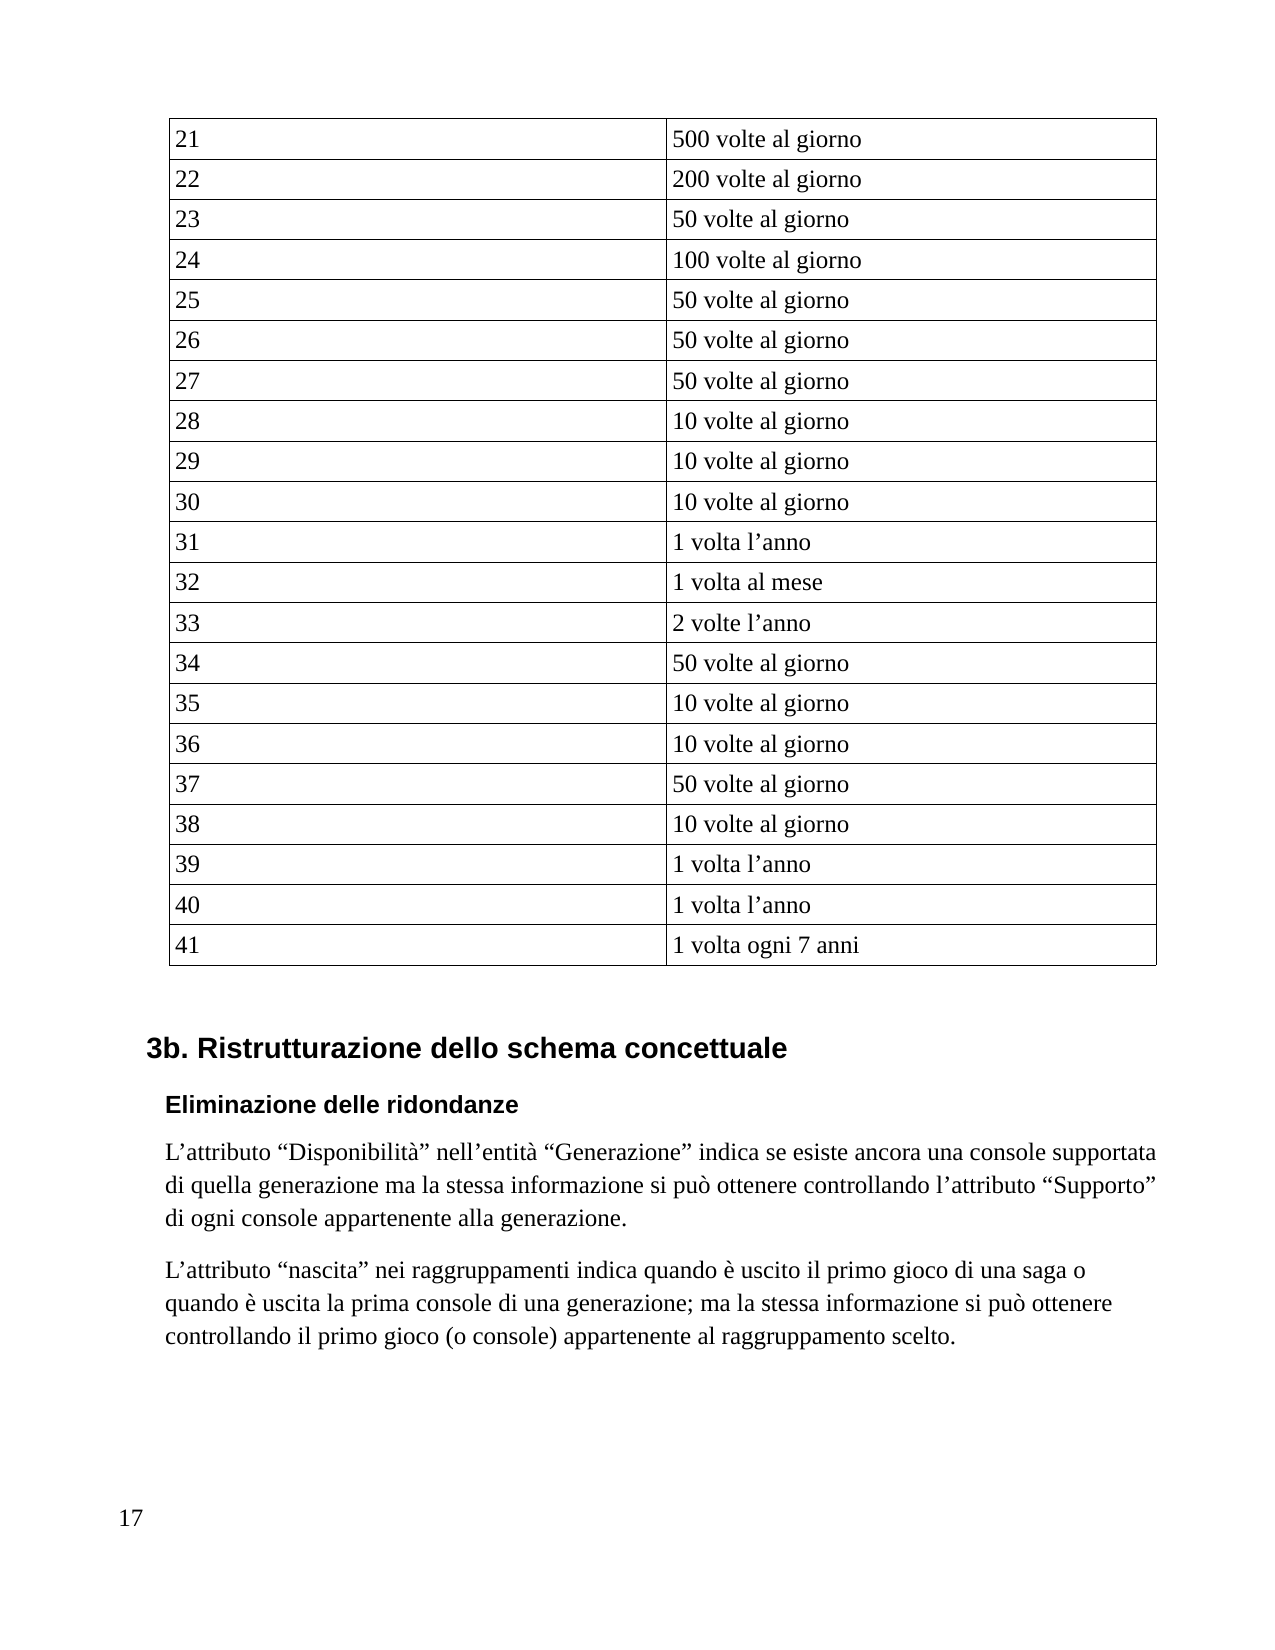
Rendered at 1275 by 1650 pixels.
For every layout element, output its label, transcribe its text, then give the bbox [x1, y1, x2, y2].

table_cell 1 volta al mese [667, 563, 1156, 602]
table_cell 31 [170, 522, 666, 562]
table_cell 10 volte al giorno [667, 442, 1156, 481]
table_cell 1 volta l’anno [667, 522, 1156, 562]
table_cell 10 volte al giorno [667, 684, 1156, 723]
table_cell 33 [170, 603, 666, 642]
table_cell 100 volte al giorno [667, 240, 1156, 279]
subtitle L’attributo “Disponibilità” nell’entità “Generazione” indica se esiste ancora una console supportata di quella generazione ma la stessa informazione si può ottenere controllando l’attributo “Supporto” di ogni console appartenente alla generazione. [165, 1137, 1157, 1232]
table_cell 200 volte al giorno [667, 160, 1156, 199]
table_cell 24 [170, 240, 666, 279]
table_cell 50 volte al giorno [667, 361, 1156, 400]
table_cell 50 volte al giorno [667, 643, 1156, 682]
table_cell 1 volta l’anno [667, 845, 1156, 884]
table_cell 500 volte al giorno [667, 119, 1156, 158]
table_cell 27 [170, 361, 666, 400]
table_cell 10 volte al giorno [667, 805, 1156, 844]
table_cell 10 volte al giorno [667, 482, 1156, 521]
table_cell 22 [170, 160, 666, 199]
table_cell 32 [170, 563, 666, 602]
table_cell 30 [170, 482, 666, 521]
table_cell 50 volte al giorno [667, 280, 1156, 320]
table_cell 50 volte al giorno [667, 200, 1156, 239]
table_cell 26 [170, 321, 666, 360]
table_cell 1 volta l’anno [667, 885, 1156, 924]
table_cell 35 [170, 684, 666, 723]
subtitle 3b. Ristrutturazione dello schema concettuale [146, 1031, 1157, 1065]
table_cell 50 volte al giorno [667, 764, 1156, 803]
table_cell 29 [170, 442, 666, 481]
table_cell 21 [170, 119, 666, 158]
table_cell 10 volte al giorno [667, 724, 1156, 763]
subtitle Eliminazione delle ridondanze [165, 1090, 1157, 1118]
table_cell 23 [170, 200, 666, 239]
table_cell 50 volte al giorno [667, 321, 1156, 360]
table_cell 39 [170, 845, 666, 884]
table_cell 40 [170, 885, 666, 924]
table_cell 1 volta ogni 7 anni [667, 925, 1156, 965]
table_cell 25 [170, 280, 666, 320]
table_cell 2 volte l’anno [667, 603, 1156, 642]
table_cell 38 [170, 805, 666, 844]
table_cell 36 [170, 724, 666, 763]
table_cell 41 [170, 925, 666, 965]
subtitle L’attributo “nascita” nei raggruppamenti indica quando è uscito il primo gioco di una saga o quando è uscita la prima console di una generazione; ma la stessa informazione si può ottenere controllando il primo gioco (o console) appartenente al raggruppamento scelto. [165, 1255, 1157, 1350]
table_cell 28 [170, 401, 666, 441]
table_cell 10 volte al giorno [667, 401, 1156, 441]
table_cell 34 [170, 643, 666, 682]
table_cell 37 [170, 764, 666, 803]
